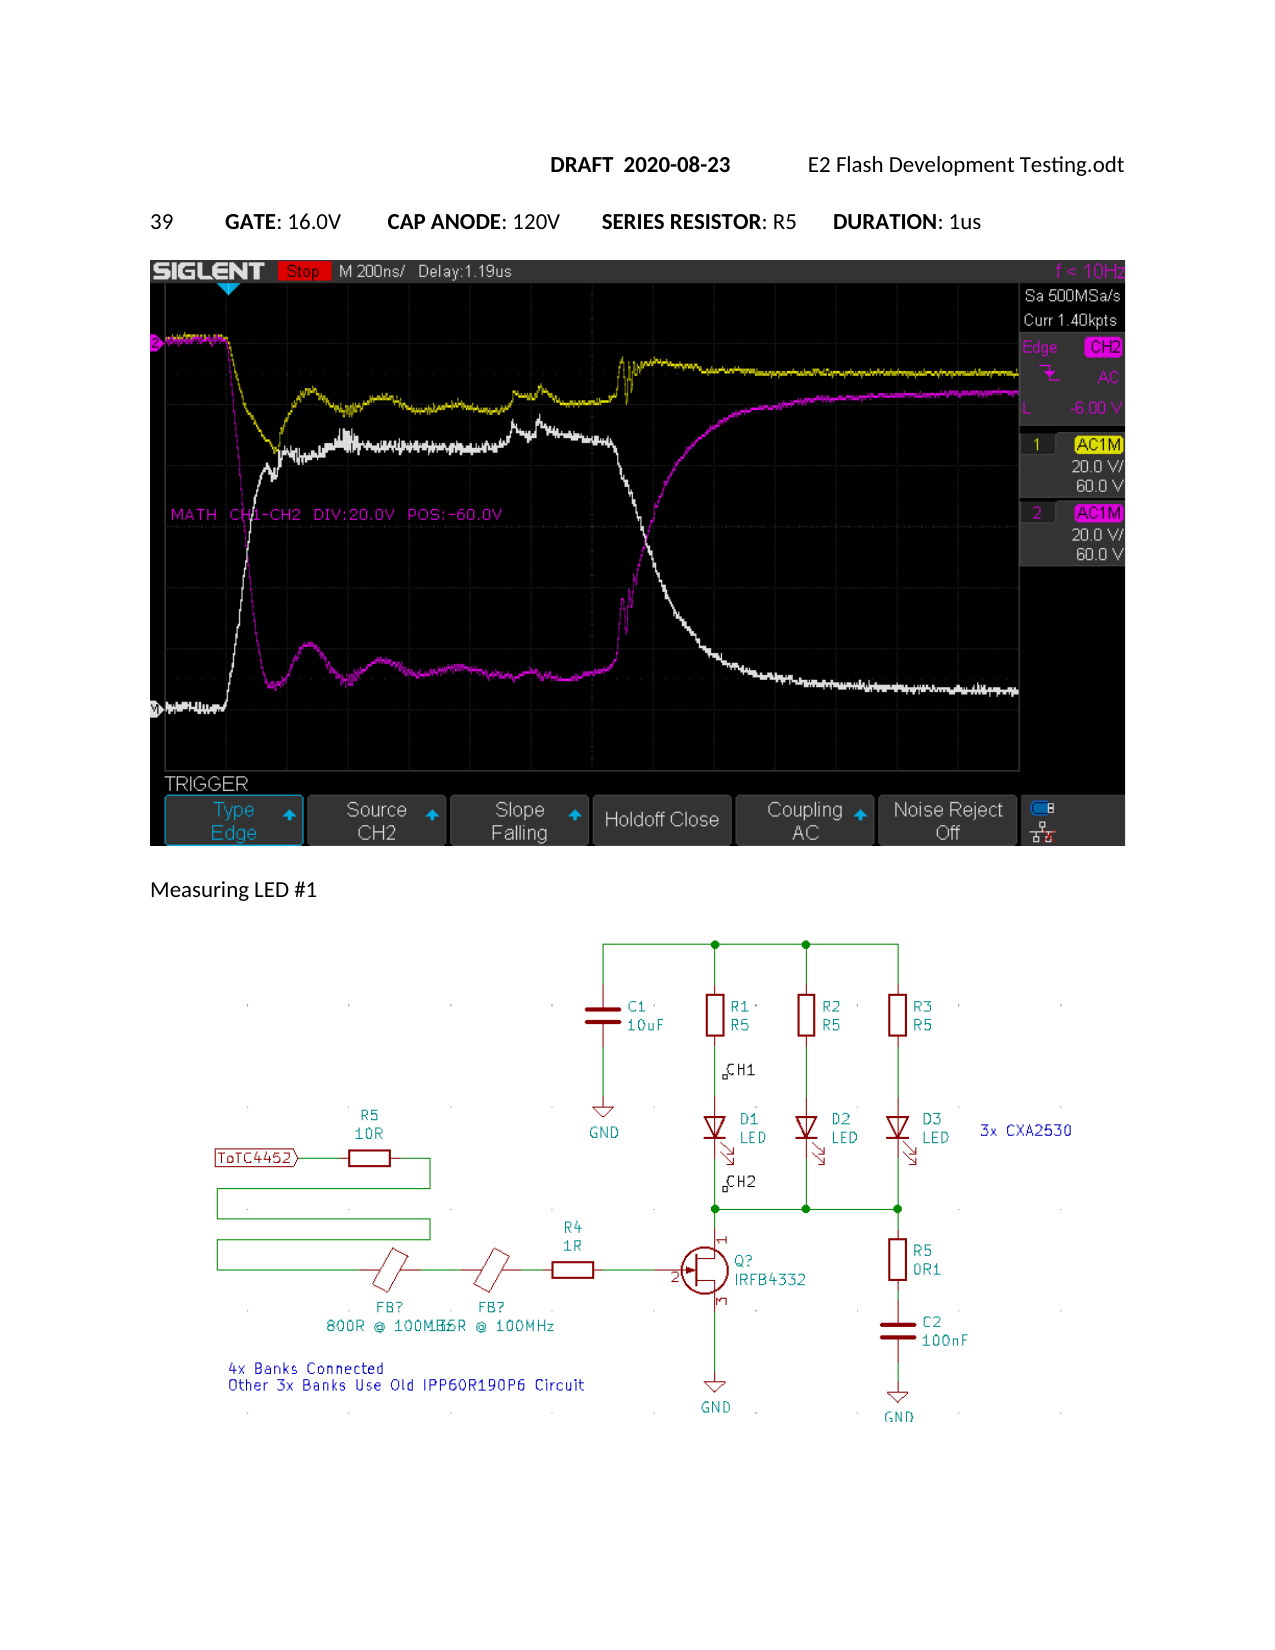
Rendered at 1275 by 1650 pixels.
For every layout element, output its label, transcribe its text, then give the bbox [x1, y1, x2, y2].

text Measuring LED #1 [150, 846, 1125, 903]
picture [150, 260, 1125, 846]
picture [166, 797, 302, 844]
picture [197, 927, 1078, 1422]
text 39 GATE: 16.0V CAP ANODE: 120V SERIES RESISTOR: R5 DURATION: 1us [150, 207, 1125, 236]
